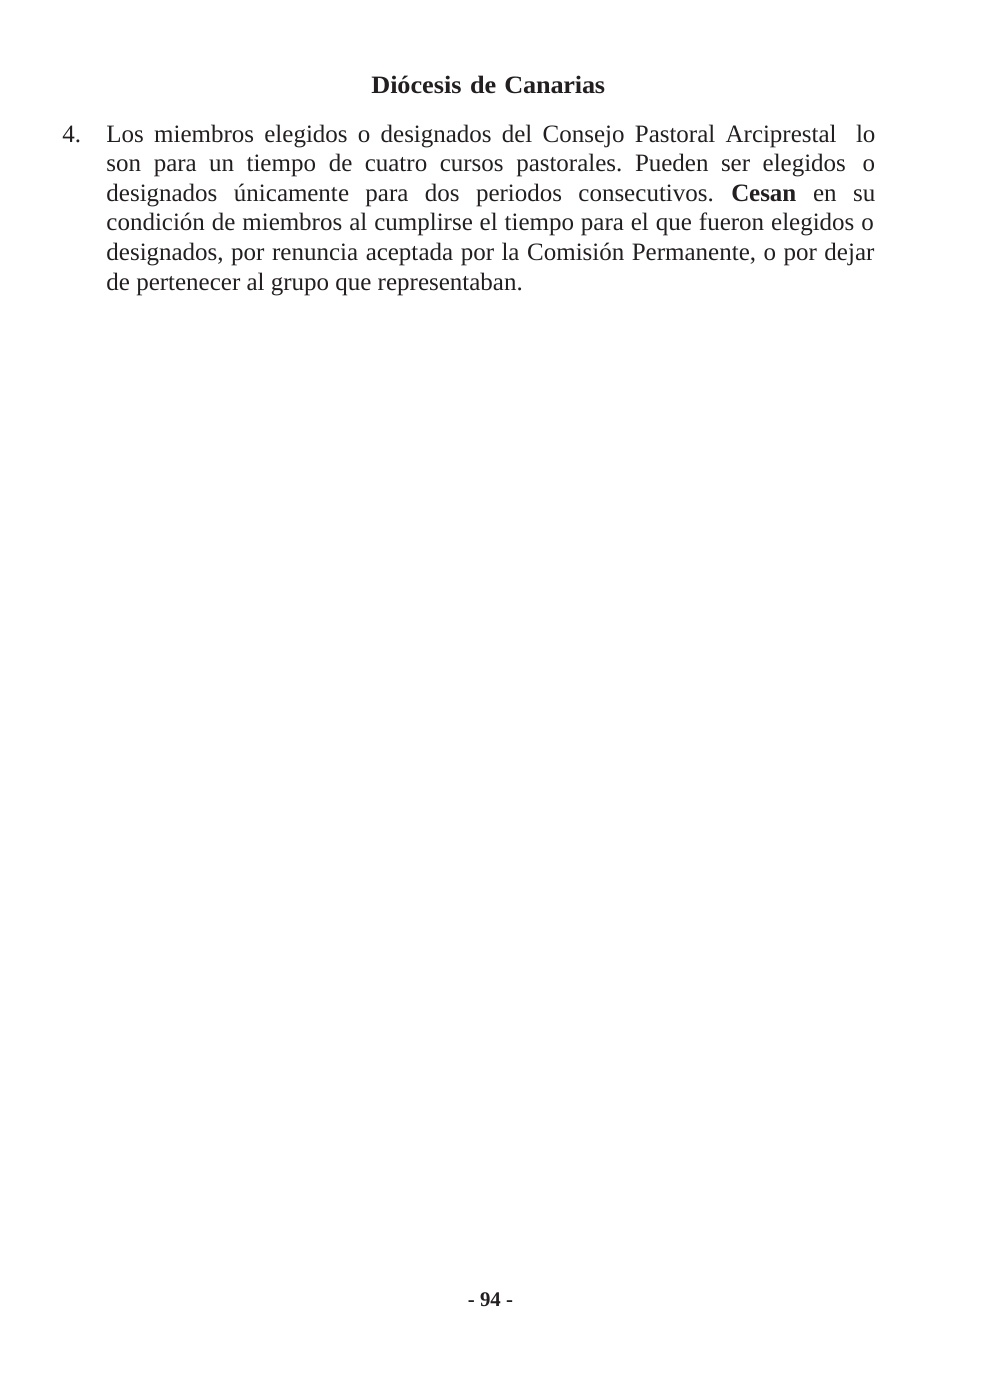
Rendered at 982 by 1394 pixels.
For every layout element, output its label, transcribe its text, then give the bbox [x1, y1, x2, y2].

list Los miembros elegidos o designados del Consejo Pastoral Arciprestal lo son para un tiempo de cuatro cursos pastorales. Pueden ser elegidos o designados únicamente para dos periodos consecutivos. Cesan en su condición de miembros al cumplirse el tiempo para el que fueron elegidos o designados, por renuncia aceptada por la Comisión Permanente, o por dejar de pertenecer al grupo que representaban. [64, 119, 875, 295]
